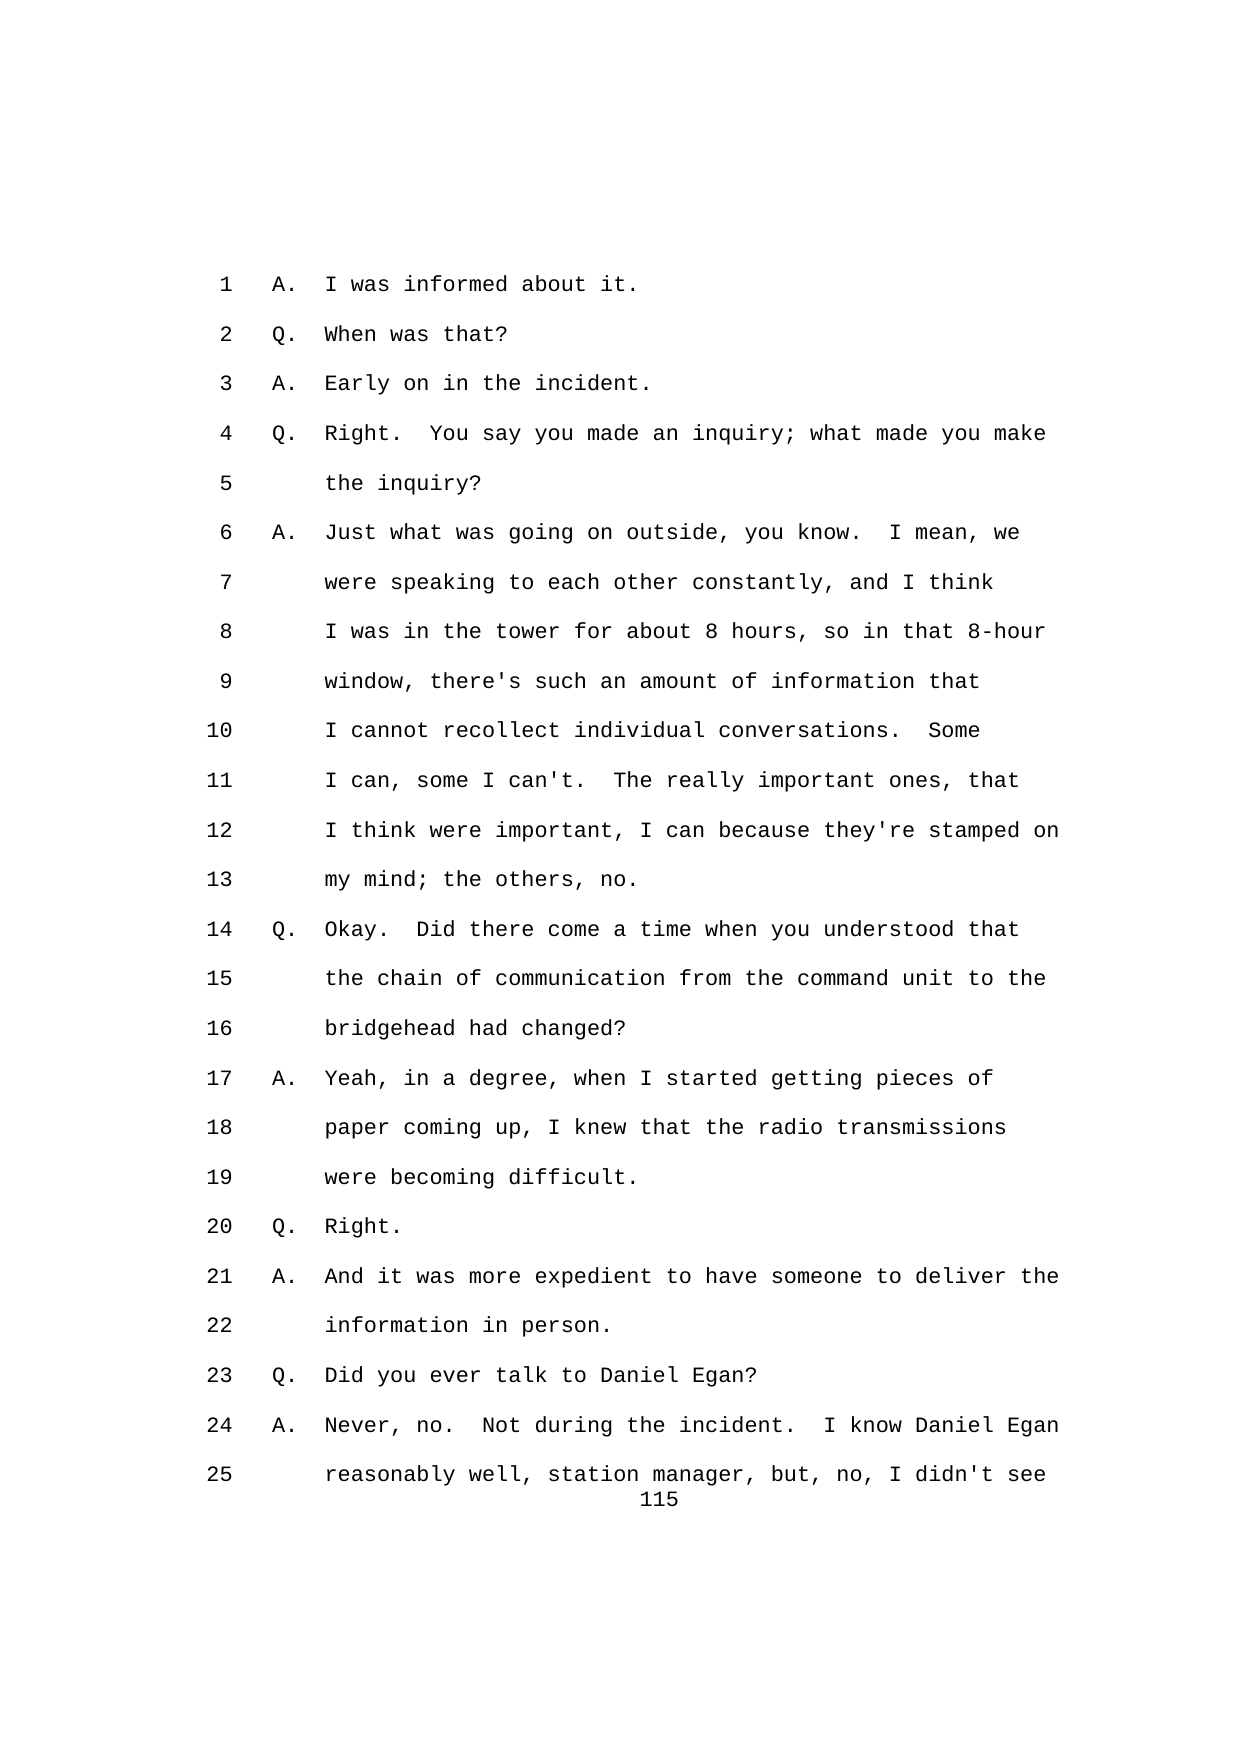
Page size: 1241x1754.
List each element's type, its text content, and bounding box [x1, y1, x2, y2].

text 18 paper coming up, I knew that the radio transmissions [75, 1116, 1165, 1141]
text 19 were becoming difficult. [75, 1166, 1165, 1191]
text 20 Q. Right. [75, 1215, 1165, 1240]
text 7 were speaking to each other constantly, and I think [75, 571, 1165, 596]
text 23 Q. Did you ever talk to Daniel Egan? [75, 1364, 1165, 1389]
text 2 Q. When was that? [75, 323, 1165, 348]
text 9 window, there's such an amount of information that [75, 670, 1165, 695]
text 24 A. Never, no. Not during the incident. I know Daniel Egan [75, 1414, 1165, 1438]
text 3 A. Early on in the incident. [75, 372, 1165, 397]
text 8 I was in the tower for about 8 hours, so in that 8-hour [75, 620, 1165, 645]
text 17 A. Yeah, in a degree, when I started getting pieces of [75, 1067, 1165, 1091]
text 5 the inquiry? [75, 472, 1165, 496]
text 14 Q. Okay. Did there come a time when you understood that [75, 918, 1165, 943]
text 12 I think were important, I can because they're stamped on [75, 819, 1165, 843]
text 10 I cannot recollect individual conversations. Some [75, 719, 1165, 744]
text 4 Q. Right. You say you made an inquiry; what made you make [75, 422, 1165, 447]
text 22 information in person. [75, 1314, 1165, 1339]
text 6 A. Just what was going on outside, you know. I mean, we [75, 521, 1165, 546]
text 115 [75, 1488, 1165, 1513]
text 1 A. I was informed about it. [75, 273, 1165, 298]
text 21 A. And it was more expedient to have someone to deliver the [75, 1265, 1165, 1290]
text 16 bridgehead had changed? [75, 1017, 1165, 1042]
text 11 I can, some I can't. The really important ones, that [75, 769, 1165, 794]
text 13 my mind; the others, no. [75, 868, 1165, 893]
text 25 reasonably well, station manager, but, no, I didn't see [75, 1463, 1165, 1488]
text 15 the chain of communication from the command unit to the [75, 967, 1165, 992]
